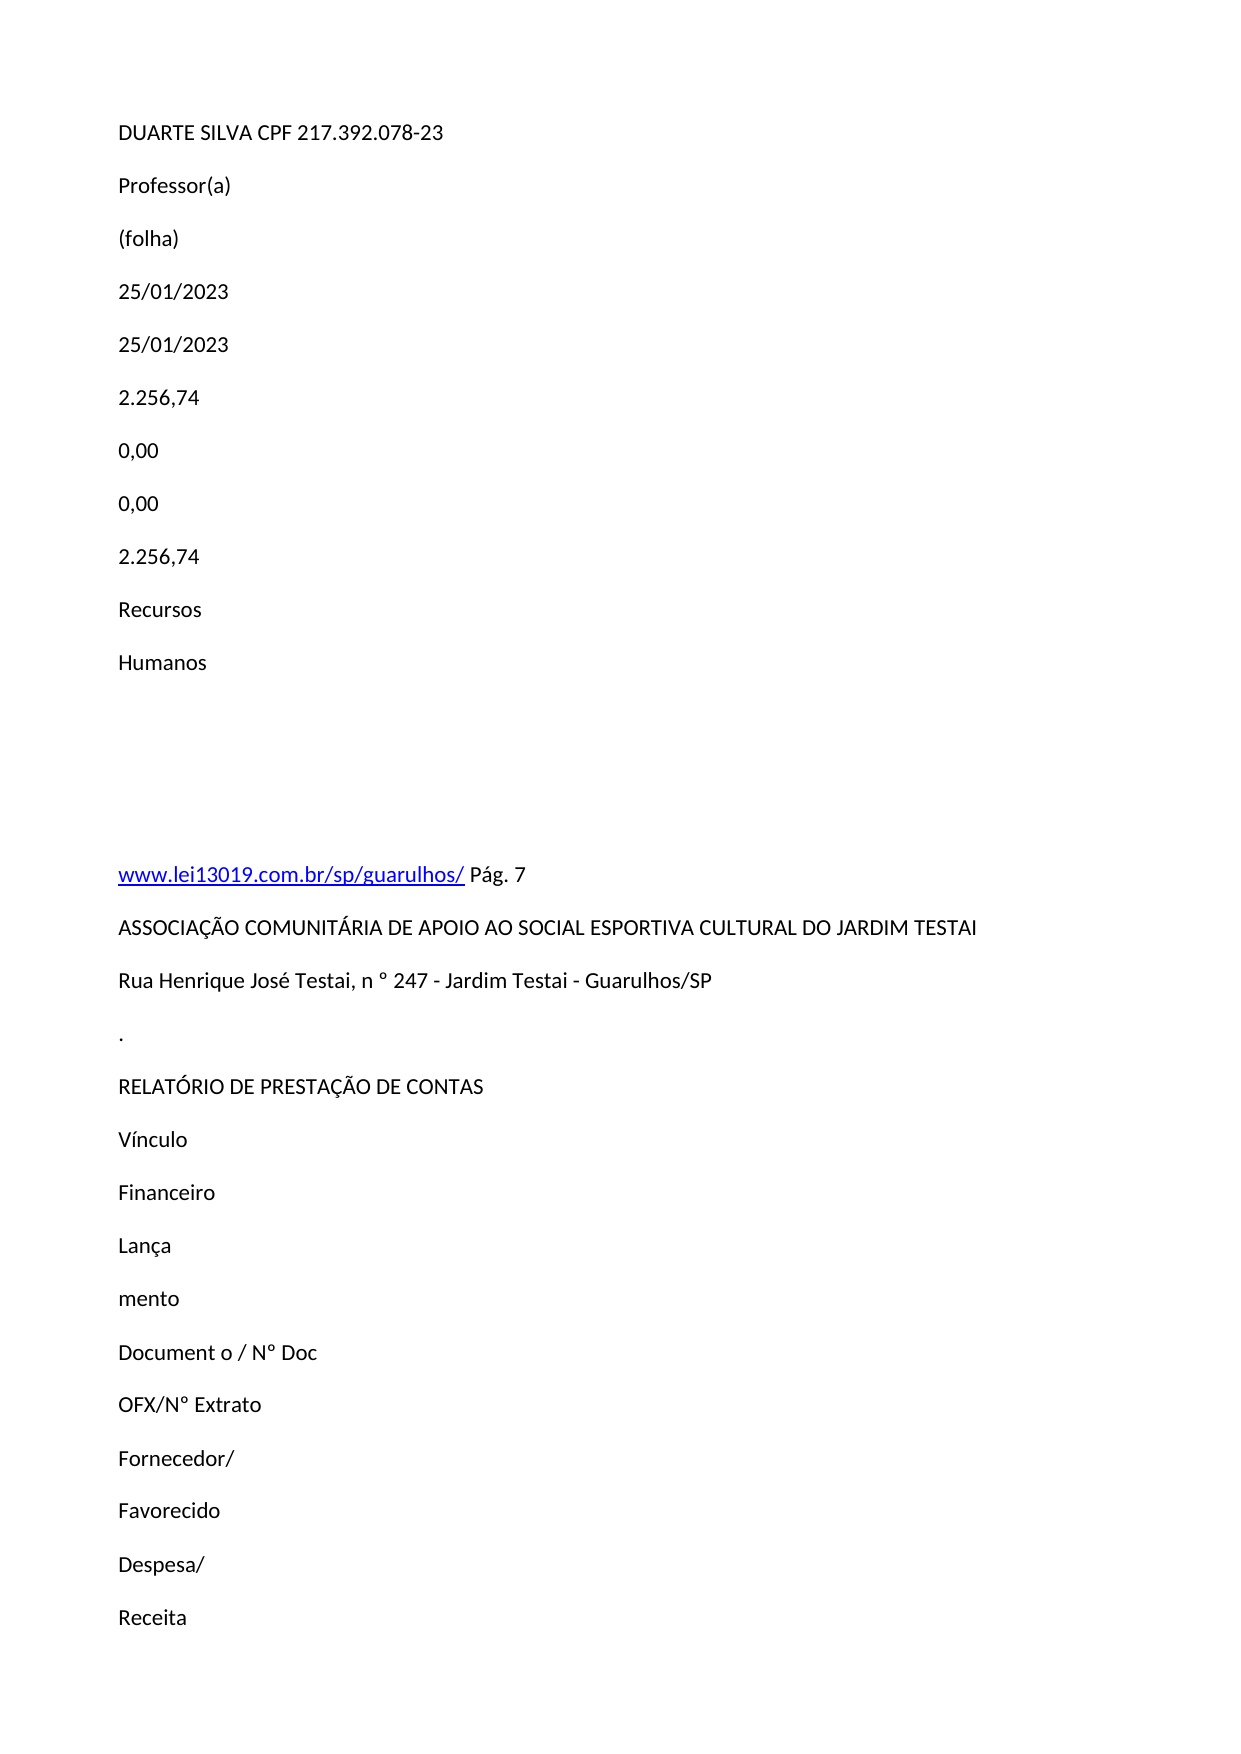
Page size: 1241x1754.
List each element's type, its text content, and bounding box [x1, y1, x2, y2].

text Receita [118, 1603, 1122, 1631]
text DUARTE SILVA CPF 217.392.078-23 [118, 118, 1122, 146]
text 0,00 [118, 436, 1122, 464]
text ASSOCIAÇÃO COMUNITÁRIA DE APOIO AO SOCIAL ESPORTIVA CULTURAL DO JARDIM TESTAI [118, 913, 1122, 941]
text Despesa/ [118, 1550, 1122, 1578]
text 2.256,74 [118, 542, 1122, 570]
text Fornecedor/ [118, 1444, 1122, 1472]
text OFX/Nº Extrato [118, 1391, 1122, 1419]
text 25/01/2023 [118, 277, 1122, 305]
text Humanos [118, 648, 1122, 676]
text 2.256,74 [118, 383, 1122, 411]
text Recursos [118, 595, 1122, 623]
text 25/01/2023 [118, 330, 1122, 358]
text Professor(a) [118, 171, 1122, 199]
text Rua Henrique José Testai, n º 247 - Jardim Testai - Guarulhos/SP [118, 966, 1122, 994]
text Document o / Nº Doc [118, 1338, 1122, 1366]
text Financeiro [118, 1178, 1122, 1207]
text 0,00 [118, 489, 1122, 517]
text RELATÓRIO DE PRESTAÇÃO DE CONTAS [118, 1072, 1122, 1101]
text www.lei13019.com.br/sp/guarulhos/ Pág. 7 [118, 860, 1122, 888]
text Lança [118, 1232, 1122, 1259]
text Vínculo [118, 1126, 1122, 1153]
text Favorecido [118, 1497, 1122, 1525]
text . [118, 1019, 1122, 1047]
text mento [118, 1284, 1122, 1313]
text (folha) [118, 224, 1122, 252]
